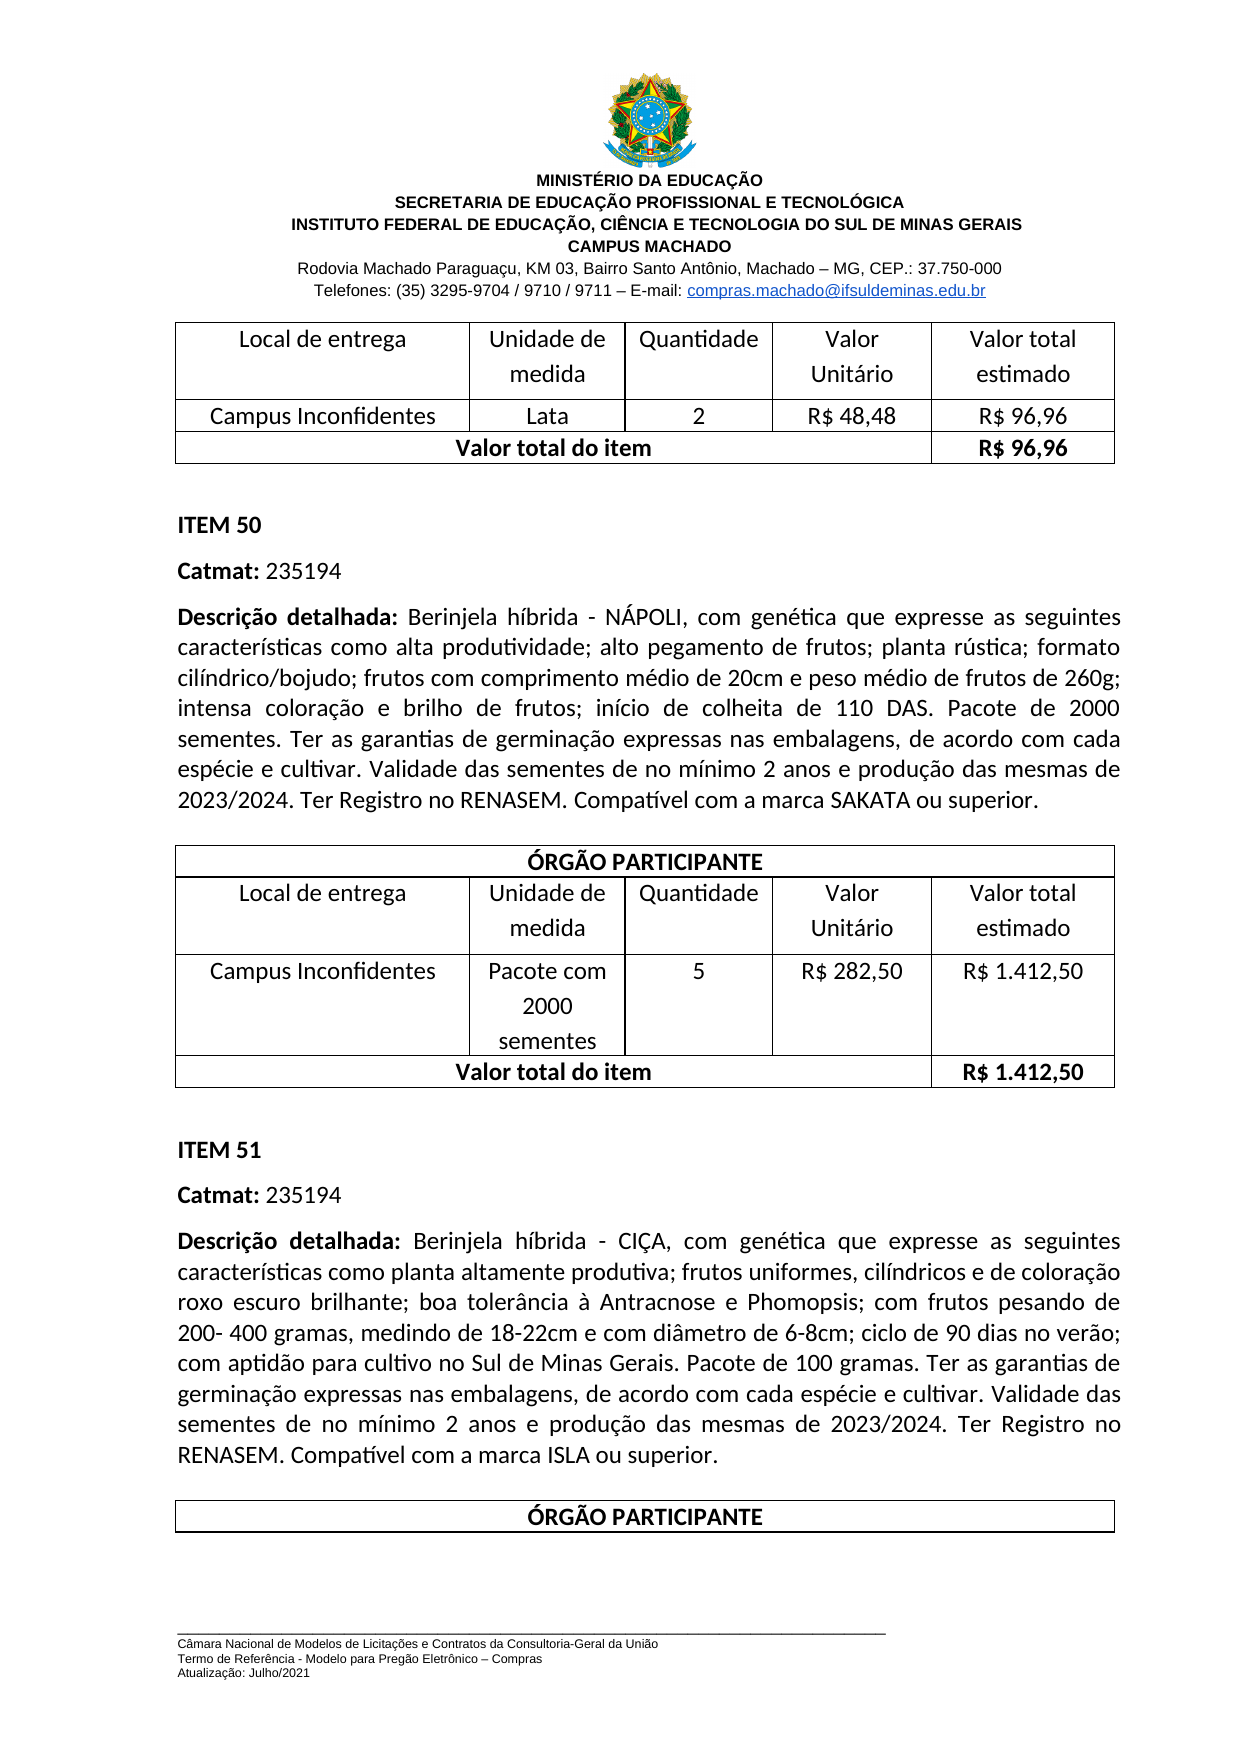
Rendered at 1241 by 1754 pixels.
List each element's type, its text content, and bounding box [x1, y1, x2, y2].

table_cell Unidade de medida [470, 323, 624, 399]
table_cell Quantidade [626, 323, 772, 399]
table_cell Local de entrega [176, 323, 469, 399]
table_cell Valor total estimado [932, 878, 1114, 954]
text Descrição detalhada: Berinjela híbrida - CIÇA, com genética que expresse as seguintes características como planta altamente produtiva; frutos uniformes, cilíndricos e de coloração roxo escuro brilhante; boa tolerância à Antracnose e Phomopsis; com frutos pesando de 200- 400 gramas, medindo de 18-22cm e com diâmetro de 6-8cm; ciclo de 90 dias no verão; com aptidão para cultivo no Sul de Minas Gerais. Pacote de 100 gramas. Ter as garantias de germinação expressas nas embalagens, de acordo com cada espécie e cultivar. Validade das sementes de no mínimo 2 anos e produção das mesmas de 2023/2024. Ter Registro no RENASEM. Compatível com a marca ISLA ou superior. [177, 1225, 1122, 1469]
table_cell Unidade de medida [470, 878, 624, 954]
table_header ÓRGÃO PARTICIPANTE [176, 846, 1114, 876]
table_cell Campus Inconfidentes [176, 400, 469, 431]
table_cell Local de entrega [176, 878, 469, 954]
table_cell Campus Inconfidentes [176, 955, 469, 1055]
table_cell Quantidade [626, 878, 772, 954]
table_cell R$ 96,96 [932, 400, 1114, 431]
picture [603, 73, 697, 168]
text ITEM 50 [177, 509, 1122, 540]
table_cell Valor Unitário [773, 323, 931, 399]
table_cell R$ 1.412,50 [932, 1056, 1114, 1087]
text ITEM 51 [177, 1134, 1122, 1164]
picture [643, 163, 658, 168]
table_cell R$ 1.412,50 [932, 955, 1114, 1055]
text Catmat: 235194 [177, 1179, 1122, 1210]
picture [669, 149, 680, 155]
table_cell R$ 48,48 [773, 400, 931, 431]
table_cell 5 [626, 955, 772, 1055]
table_cell Valor total do item [176, 1056, 931, 1087]
table_cell 2 [626, 400, 772, 431]
table_cell Lata [470, 400, 624, 431]
table_cell R$ 282,50 [773, 955, 931, 1055]
table_cell R$ 96,96 [932, 432, 1114, 462]
table_header ÓRGÃO PARTICIPANTE [176, 1501, 1114, 1531]
table_cell Valor total estimado [932, 323, 1114, 399]
text Catmat: 235194 [177, 555, 1122, 585]
table_cell Valor Unitário [773, 878, 931, 954]
table_cell Valor total do item [176, 432, 931, 462]
table_cell Pacote com 2000 sementes [470, 955, 624, 1055]
text Descrição detalhada: Berinjela híbrida - NÁPOLI, com genética que expresse as seguintes características como alta produtividade; alto pegamento de frutos; planta rústica; formato cilíndrico/bojudo; frutos com comprimento médio de 20cm e peso médio de frutos de 260g; intensa coloração e brilho de frutos; início de colheita de 110 DAS. Pacote de 2000 sementes. Ter as garantias de germinação expressas nas embalagens, de acordo com cada espécie e cultivar. Validade das sementes de no mínimo 2 anos e produção das mesmas de 2023/2024. Ter Registro no RENASEM. Compatível com a marca SAKATA ou superior. [177, 601, 1122, 814]
